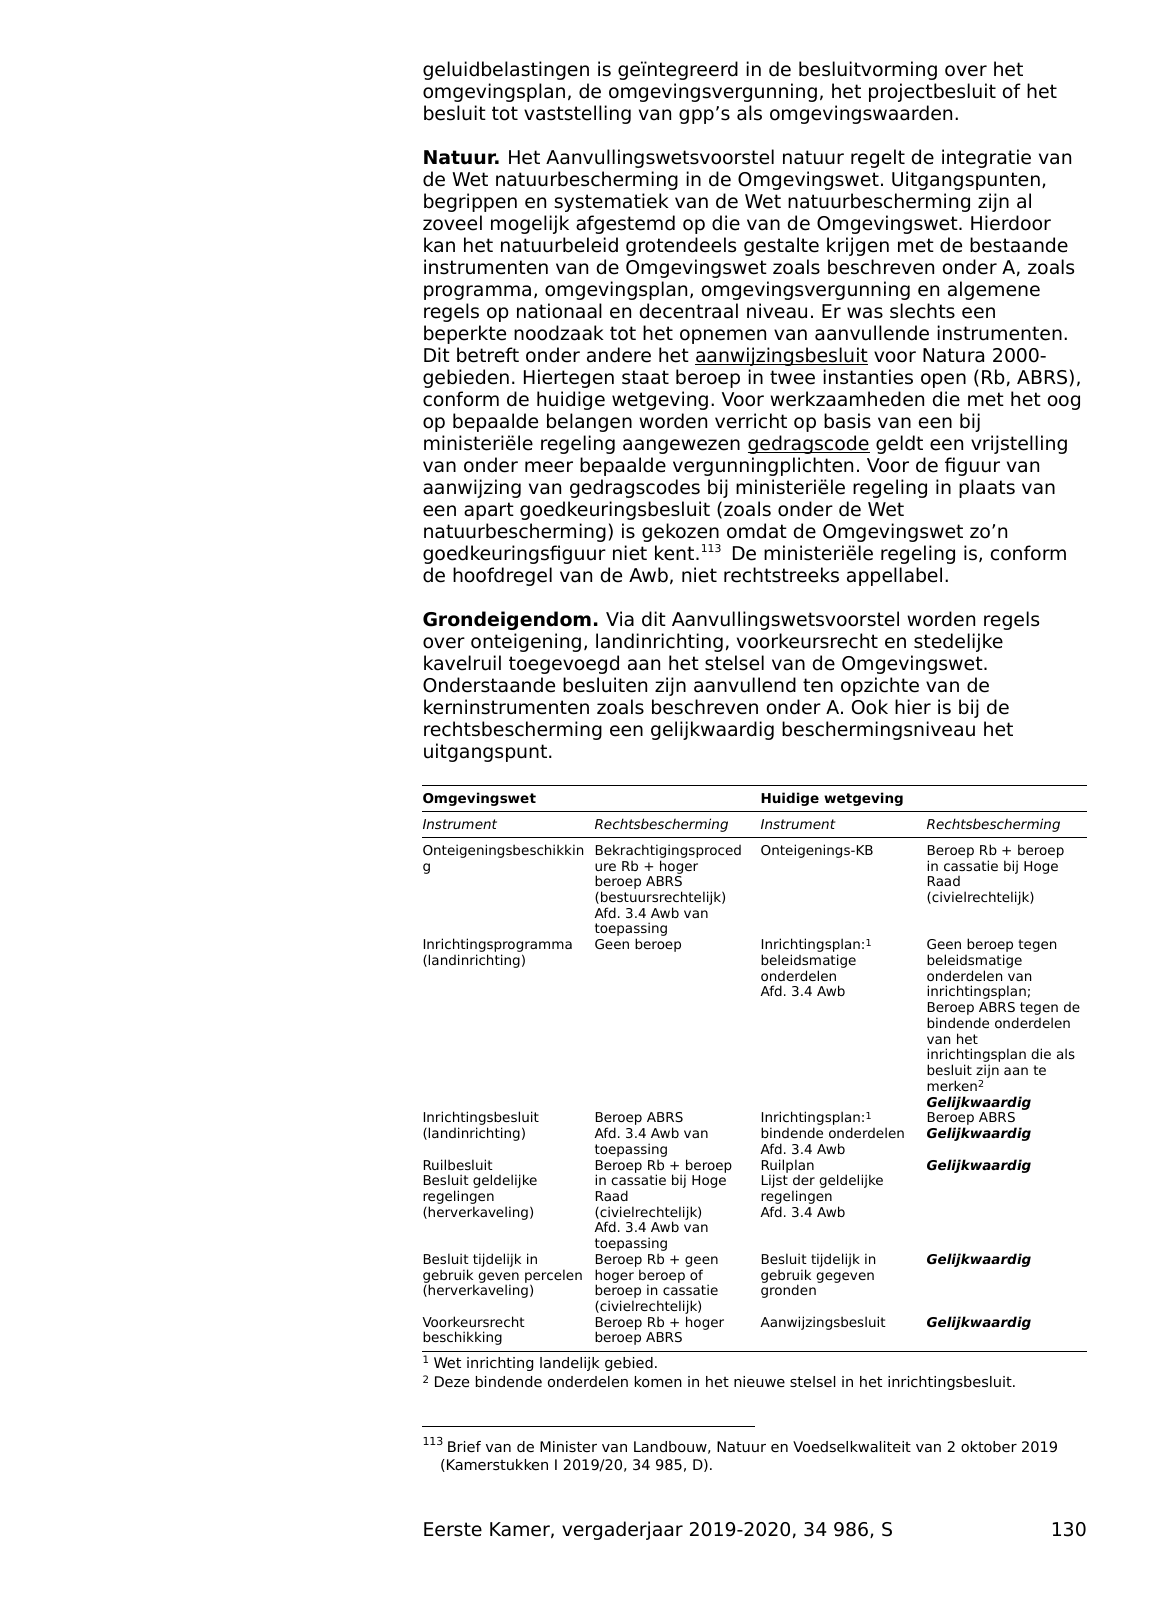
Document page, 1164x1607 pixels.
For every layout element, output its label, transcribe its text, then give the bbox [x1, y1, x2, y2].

table_cell Besluit tijdelijk in gebruik gegeven gronden [754, 1252, 921, 1314]
table_header Huidige wetgeving [754, 786, 921, 811]
table_cell Rechtsbescherming [921, 812, 1087, 837]
table_cell 1 Wet inrichting landelijk gebied. 2 Deze bindende onderdelen komen in het nieuwe stelsel in het inrichtingsbesluit. [422, 1352, 1087, 1391]
table_cell Gelijkwaardig [921, 1157, 1087, 1252]
table_cell Inrichtingsbesluit (landinrichting) [422, 1110, 588, 1157]
table_cell Besluit tijdelijk in gebruik geven percelen (herverkaveling) [422, 1252, 588, 1314]
table_header Omgevingswet [422, 786, 588, 811]
table_cell Geen beroep tegen beleidsmatige onderdelen van inrichtingsplan; Beroep ABRS tegen de bindende onderdelen van het inrichtingsplan die als besluit zijn aan te merken2 Gelijkwaardig [921, 937, 1087, 1110]
table_cell Rechtsbescherming [588, 812, 754, 837]
table_cell Inrichtingsprogramma (landinrichting) [422, 937, 588, 1110]
table_cell Geen beroep [588, 937, 754, 1110]
table_cell Onteigeningsbeschikking [422, 838, 588, 937]
table_cell Inrichtingsplan:1 beleidsmatige onderdelen Afd. 3.4 Awb [754, 937, 921, 1110]
table_cell Aanwijzingsbesluit [754, 1315, 921, 1351]
text geluidbelastingen is geïntegreerd in de besluitvorming over het omgevingsplan, de omgevingsvergunning, het projectbesluit of het besluit tot vaststelling van gpp’s als omgevingswaarden. [422, 59, 1087, 125]
text Brief van de Minister van Landbouw, Natuur en Voedselkwaliteit van 2 oktober 2019 (Kamerstukken I 2019/20, 34 985, D). [422, 1435, 1087, 1474]
table_cell Beroep Rb + beroep in cassatie bij Hoge Raad (civielrechtelijk) [921, 838, 1087, 937]
table_cell Voorkeursrecht beschikking [422, 1315, 588, 1351]
table_cell Ruilplan Lijst der geldelijke regelingen Afd. 3.4 Awb [754, 1157, 921, 1252]
table_cell Instrument [754, 812, 921, 837]
text Grondeigendom. Via dit Aanvullingswetsvoorstel worden regels over onteigening, landinrichting, voorkeursrecht en stedelijke kavelruil toegevoegd aan het stelsel van de Omgevingswet. Onderstaande besluiten zijn aanvullend ten opzichte van de kerninstrumenten zoals beschreven onder A. Ook hier is bij de rechtsbescherming een gelijkwaardig beschermingsniveau het uitgangspunt. [422, 609, 1087, 763]
table_header [588, 786, 754, 811]
table_cell Beroep ABRS Afd. 3.4 Awb van toepassing [588, 1110, 754, 1157]
table_cell Beroep Rb + beroep in cassatie bij Hoge Raad (civielrechtelijk) Afd. 3.4 Awb van toepassing [588, 1157, 754, 1252]
table_cell Beroep ABRS Gelijkwaardig [921, 1110, 1087, 1157]
table_cell Inrichtingsplan:1 bindende onderdelen Afd. 3.4 Awb [754, 1110, 921, 1157]
table_cell Gelijkwaardig [921, 1315, 1087, 1351]
text Natuur. Het Aanvullingswetsvoorstel natuur regelt de integratie van de Wet natuurbescherming in de Omgevingswet. Uitgangspunten, begrippen en systematiek van de Wet natuurbescherming zijn al zoveel mogelijk afgestemd op die van de Omgevingswet. Hierdoor kan het natuurbeleid grotendeels gestalte krijgen met de bestaande instrumenten van de Omgevingswet zoals beschreven onder A, zoals programma, omgevingsplan, omgevingsvergunning en algemene regels op nationaal en decentraal niveau. Er was slechts een beperkte noodzaak tot het opnemen van aanvullende instrumenten. Dit betreft onder andere het aanwijzingsbesluit voor Natura 2000-gebieden. Hiertegen staat beroep in twee instanties open (Rb, ABRS), conform de huidige wetgeving. Voor werkzaamheden die met het oog op bepaalde belangen worden verricht op basis van een bij ministeriële regeling aangewezen gedragscode geldt een vrijstelling van onder meer bepaalde vergunningplichten. Voor de figuur van aanwijzing van gedragscodes bij ministeriële regeling in plaats van een apart goedkeuringsbesluit (zoals onder de Wet natuurbescherming) is gekozen omdat de Omgevingswet zo’n goedkeuringsfiguur niet kent. De ministeriële regeling is, conform de hoofdregel van de Awb, niet rechtstreeks appellabel. [422, 147, 1087, 587]
table_cell Beroep Rb + hoger beroep ABRS [588, 1315, 754, 1351]
table_cell Bekrachtigingsprocedure Rb + hoger beroep ABRS (bestuursrechtelijk) Afd. 3.4 Awb van toepassing [588, 838, 754, 937]
table_cell Beroep Rb + geen hoger beroep of beroep in cassatie (civielrechtelijk) [588, 1252, 754, 1314]
table_cell Ruilbesluit Besluit geldelijke regelingen (herverkaveling) [422, 1157, 588, 1252]
table_header [921, 786, 1087, 811]
table_cell Instrument [422, 812, 588, 837]
table_cell Gelijkwaardig [921, 1252, 1087, 1314]
table_cell Onteigenings-KB [754, 838, 921, 937]
